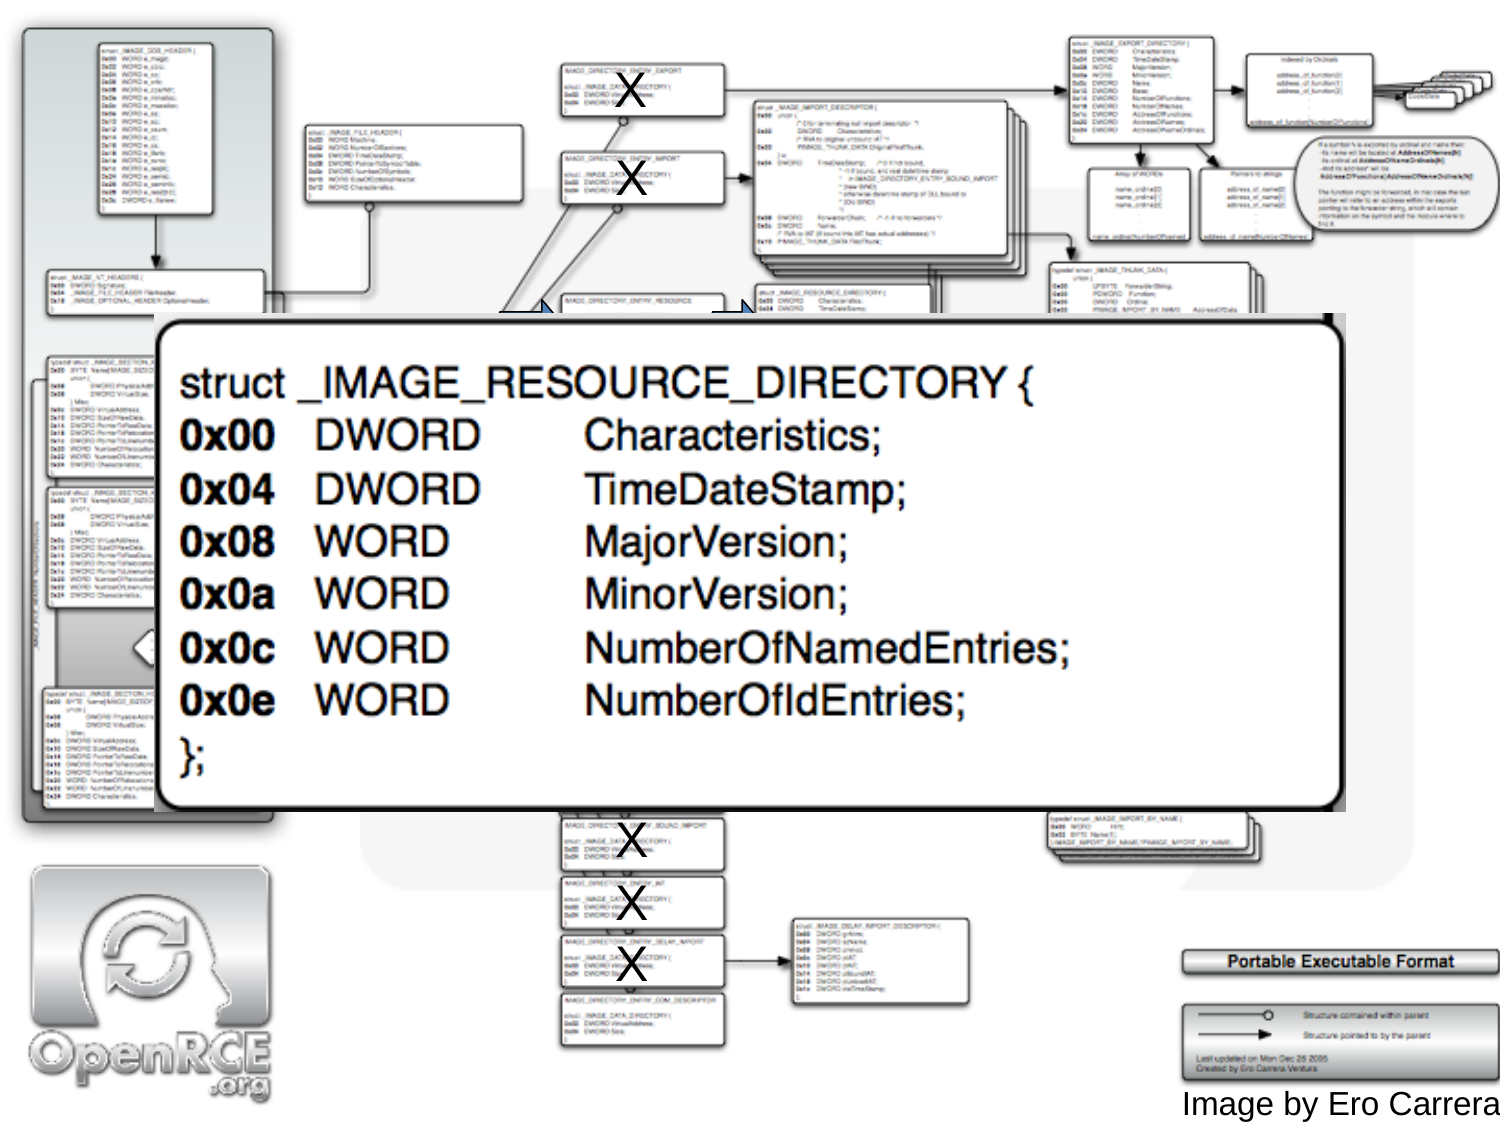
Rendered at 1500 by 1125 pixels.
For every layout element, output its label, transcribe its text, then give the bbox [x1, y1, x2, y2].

text_box Image by Ero Carrera [1167, 1074, 1500, 1125]
text_box X [600, 862, 664, 938]
text_box X [600, 812, 664, 862]
text_box X [600, 938, 664, 1000]
text_box [712, 299, 754, 313]
text_box X [600, 137, 664, 213]
text_box [499, 299, 554, 313]
text_box X [598, 49, 662, 126]
picture [0, 6, 1500, 1125]
